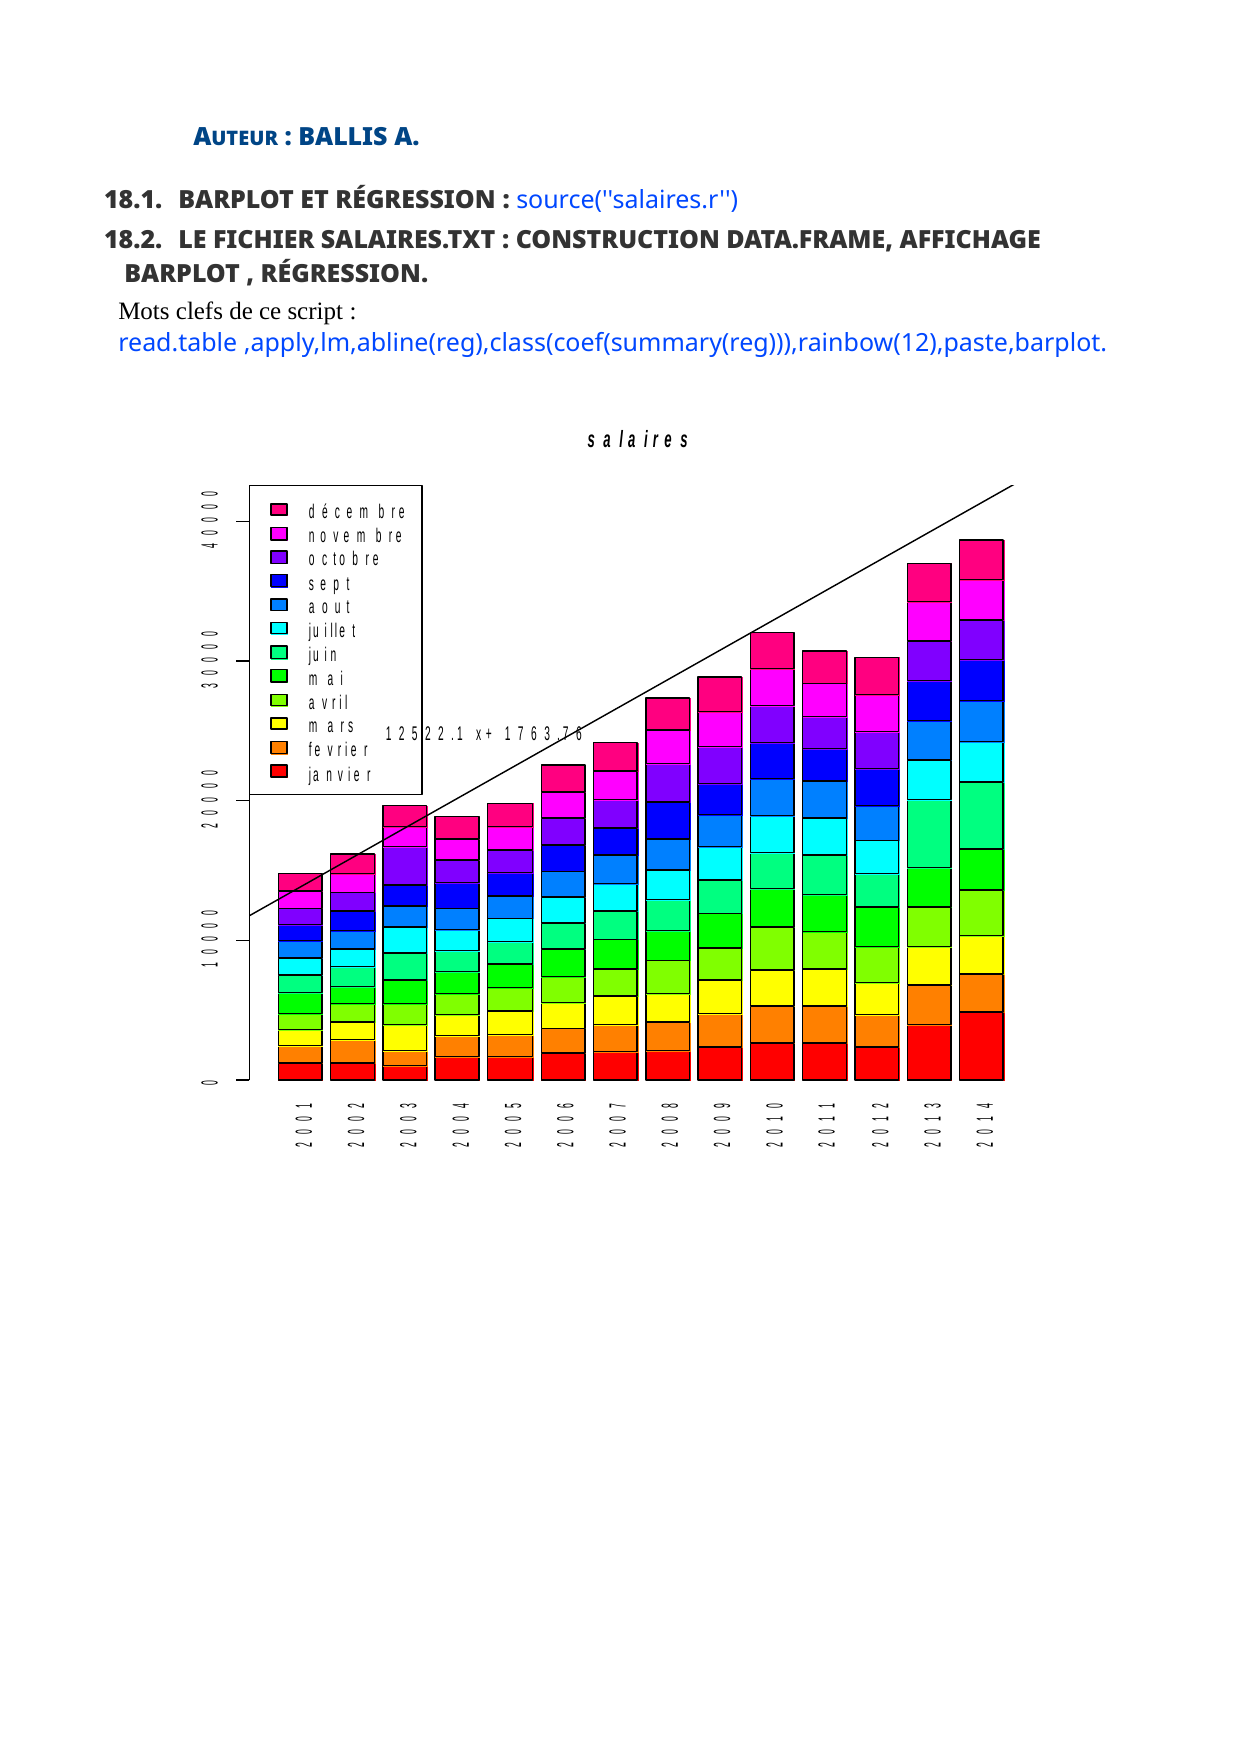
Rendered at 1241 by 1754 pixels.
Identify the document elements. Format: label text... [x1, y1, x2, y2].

subtitle Barplot et régression : source(''salaires.r'') [104, 182, 1123, 216]
subtitle Le fichier salaires.txt : construction data.frame, affichage barplot , régression. [104, 222, 1123, 290]
text Mots clefs de ce script : read.table ,apply,lm,abline(reg),class(coef(summary(reg))),rainbow(12),paste,barplot. [118, 296, 1123, 387]
